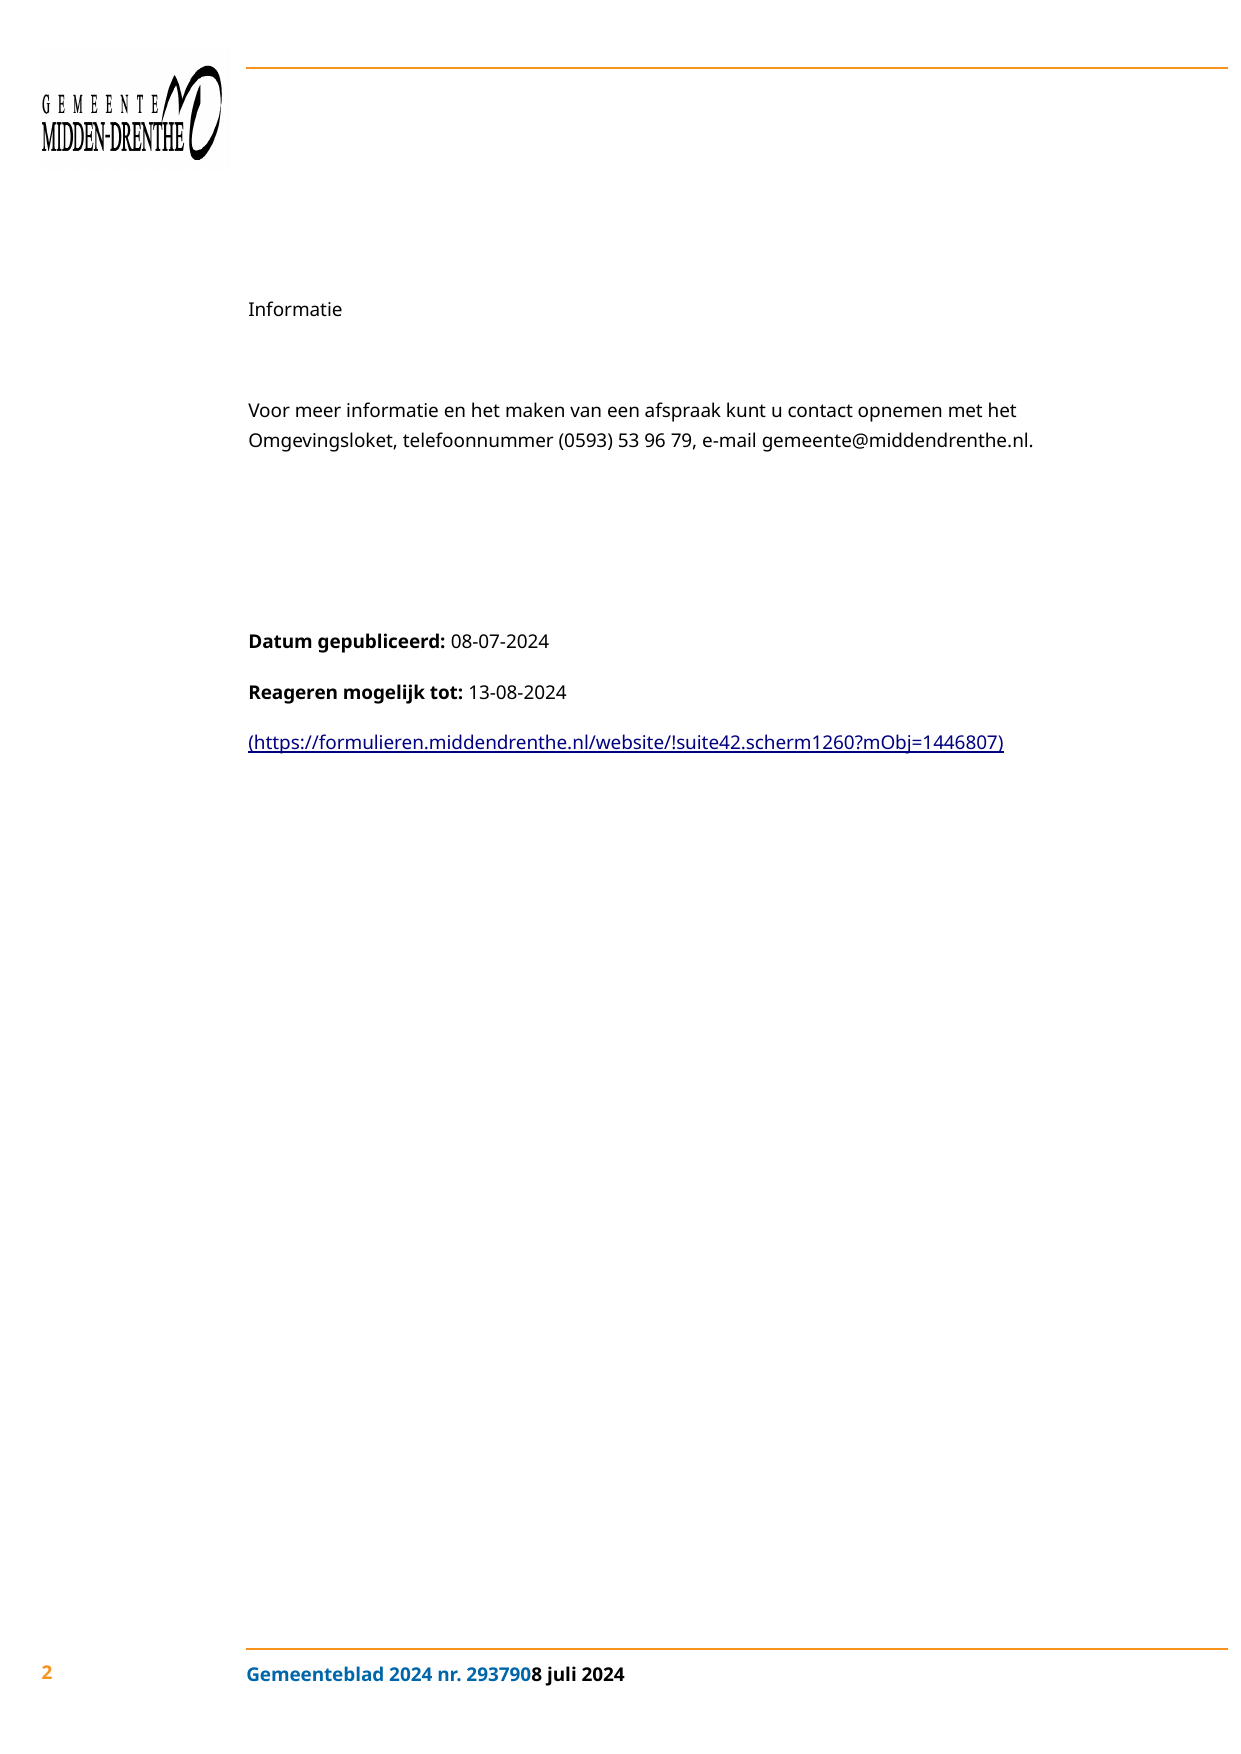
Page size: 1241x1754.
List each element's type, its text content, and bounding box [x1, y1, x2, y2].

text Voor meer informatie en het maken van een afspraak kunt u contact opnemen met het Omgevingsloket, telefoonnummer (0593) 53 96 79, e-mail gemeente@middendrenthe.nl. [248, 397, 1152, 453]
text Datum gepubliceerd: 08-07-2024 [248, 628, 1152, 654]
text Informatie [248, 296, 1152, 322]
text (https://formulieren.middendrenthe.nl/website/!suite42.scherm1260?mObj=1446807) [248, 729, 1152, 755]
picture [41, 47, 231, 172]
text Reageren mogelijk tot: 13-08-2024 [248, 679, 1152, 705]
